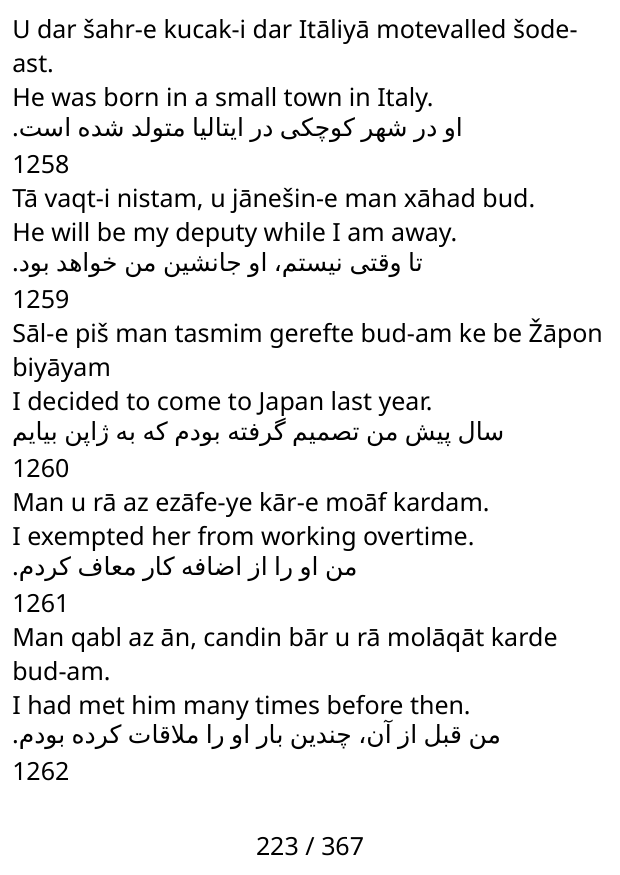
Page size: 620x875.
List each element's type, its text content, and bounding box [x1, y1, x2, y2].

text I decided to come to Japan last year. [12, 384, 607, 418]
text او در شهر کوچکی در ایتالیا متولد شده است. [12, 114, 607, 147]
text Sāl-e piš man tasmim gerefte bud-am ke be Žāpon biyāyam [12, 316, 607, 384]
text He will be my deputy while I am away. [12, 215, 607, 249]
text 1261 [12, 585, 607, 619]
text I had met him many times before then. [12, 687, 607, 721]
text من قبل از آن، چندین بار او را ملاقات کرده بودم. [12, 721, 607, 754]
text من او را از اضافه کار معاف کردم. [12, 553, 607, 585]
text He was born in a small town in Italy. [12, 80, 607, 114]
text 1262 [12, 754, 607, 788]
text سال پیش من تصمیم گرفته بودم که به ژاپن بیایم [12, 418, 607, 450]
text Tā vaqt-i nistam, u jānešin-e man xāhad bud. [12, 181, 607, 215]
text 1260 [12, 450, 607, 484]
text Man qabl az ān, candin bār u rā molāqāt karde bud-am. [12, 619, 607, 687]
text 1258 [12, 147, 607, 181]
text تا وقتی نیستم، او جانشین من خواهد بود. [12, 249, 607, 282]
text I exempted her from working overtime. [12, 518, 607, 553]
text Man u rā az ezāfe‌-ye kār-e moāf kardam. [12, 484, 607, 518]
text U dar šahr-e kucak-i dar Itāliyā motevalled šode-ast. [12, 12, 607, 80]
text 1259 [12, 282, 607, 316]
